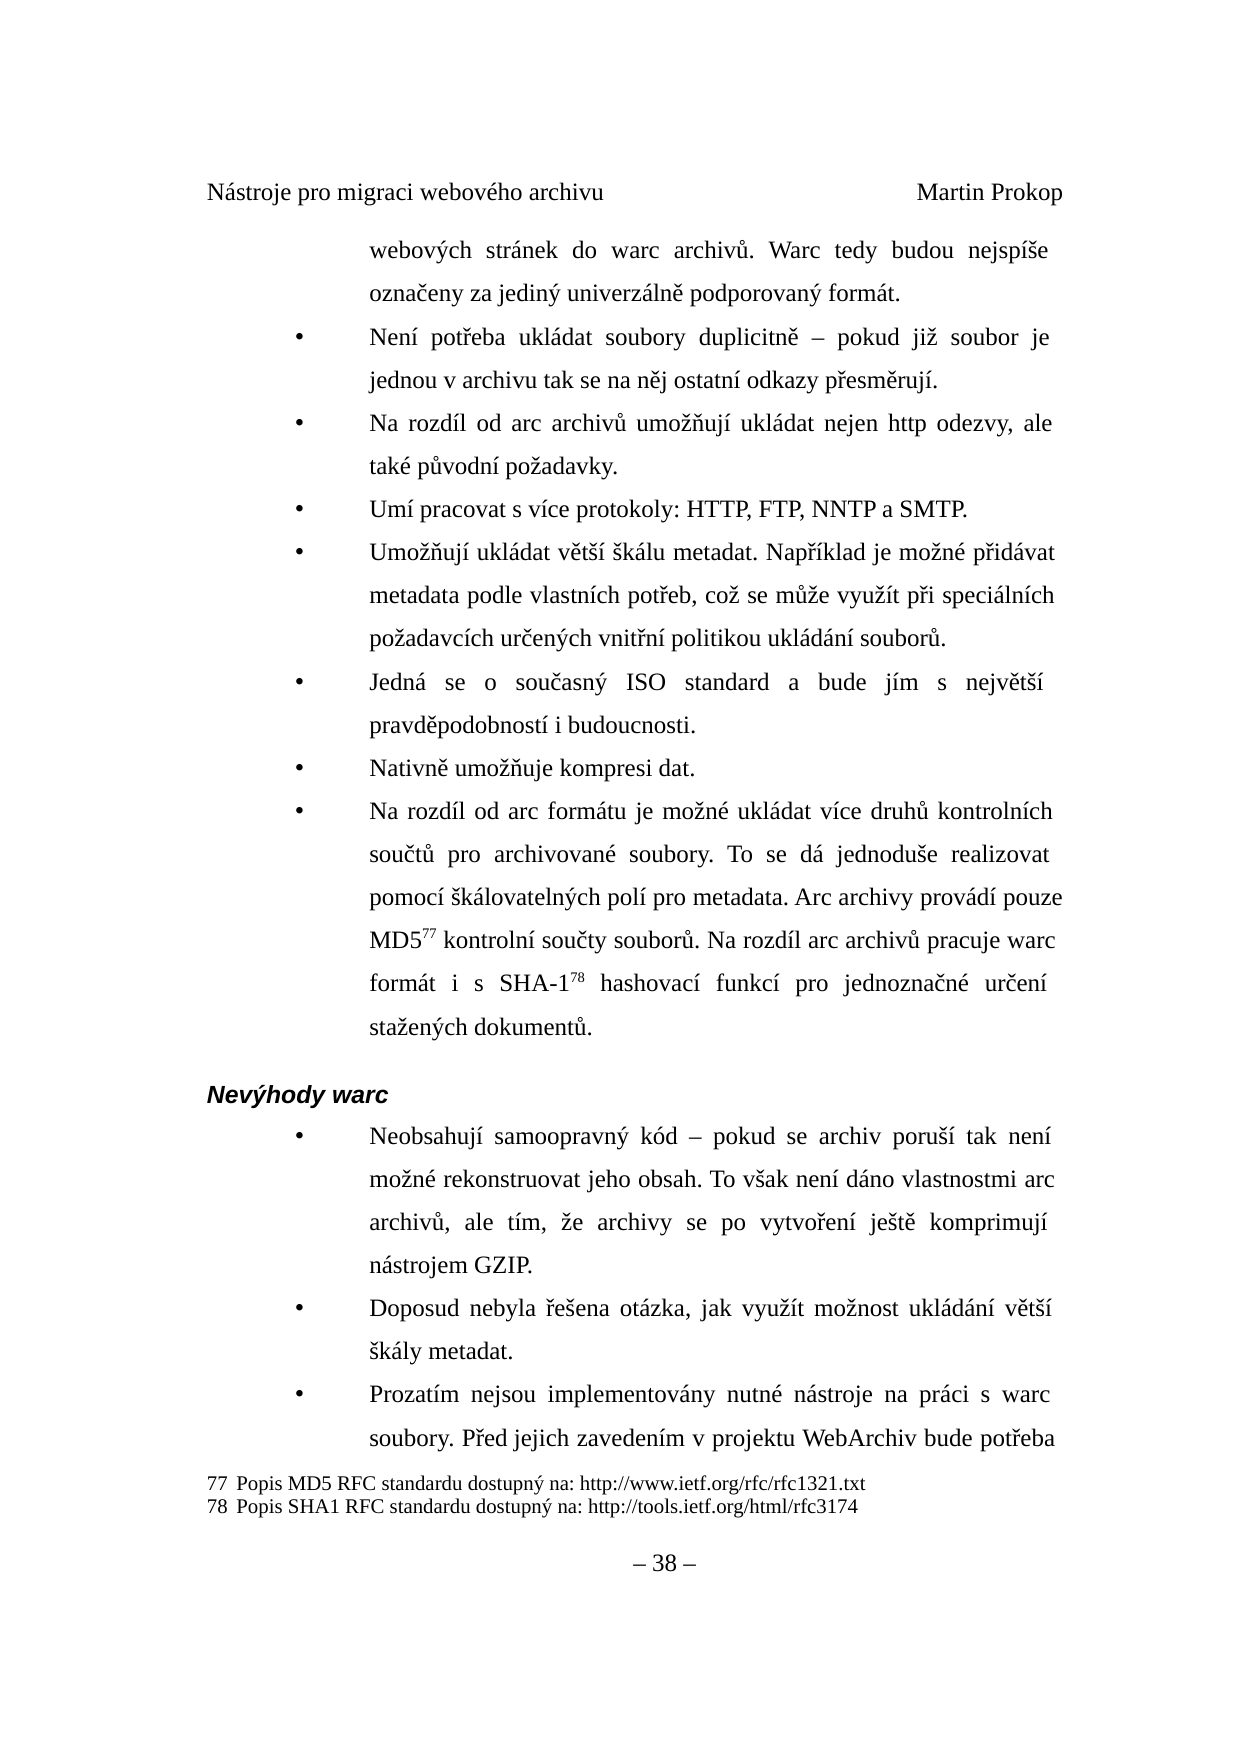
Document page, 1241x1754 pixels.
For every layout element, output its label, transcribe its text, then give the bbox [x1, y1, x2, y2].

list Není potřeba ukládat soubory duplicitně – pokud již soubor je jednou v archivu tak se na něj ostatní odkazy přesměrují. [295, 322, 1063, 393]
list Jedná se o současný ISO standard a bude jím s největší pravděpodobností i budoucnosti. [295, 667, 1063, 738]
list Na rozdíl od arc formátu je možné ukládat více druhů kontrolních součtů pro archivované soubory. To se dá jednoduše realizovat pomocí škálovatelných polí pro metadata. Arc archivy provádí pouze MD5 kontrolní součty souborů. Na rozdíl arc archivů pracuje warc formát i s SHA-1 hashovací funkcí pro jednoznačné určení stažených dokumentů. [295, 796, 1063, 1040]
list Umí pracovat s více protokoly: HTTP, FTP, NNTP a SMTP. [295, 494, 1063, 523]
list Prozatím nejsou implementovány nutné nástroje na práci s warc soubory. Před jejich zavedením v projektu WebArchiv bude potřeba [295, 1379, 1063, 1451]
list Na rozdíl od arc archivů umožňují ukládat nejen http odezvy, ale také původní požadavky. [295, 408, 1063, 480]
list Umožňují ukládat větší škálu metadat. Například je možné přidávat metadata podle vlastních potřeb, což se může využít při speciálních požadavcích určených vnitřní politikou ukládání souborů. [295, 537, 1063, 652]
list Neobsahují samoopravný kód – pokud se archiv poruší tak není možné rekonstruovat jeho obsah. To však není dáno vlastnostmi arc archivů, ale tím, že archivy se po vytvoření ještě komprimují nástrojem GZIP. [295, 1121, 1063, 1279]
list webových stránek do warc archivů. Warc tedy budou nejspíše označeny za jediný univerzálně podporovaný formát. [295, 235, 1063, 307]
list Nativně umožňuje kompresi dat. [295, 753, 1063, 782]
list Popis SHA1 RFC standardu dostupný na: http://tools.ietf.org/html/rfc3174 [207, 1494, 1063, 1518]
subtitle Nevýhody warc [207, 1080, 1063, 1108]
list Popis MD5 RFC standardu dostupný na: http://www.ietf.org/rfc/rfc1321.txt [207, 1470, 1063, 1494]
list Doposud nebyla řešena otázka, jak využít možnost ukládání větší škály metadat. [295, 1293, 1063, 1365]
